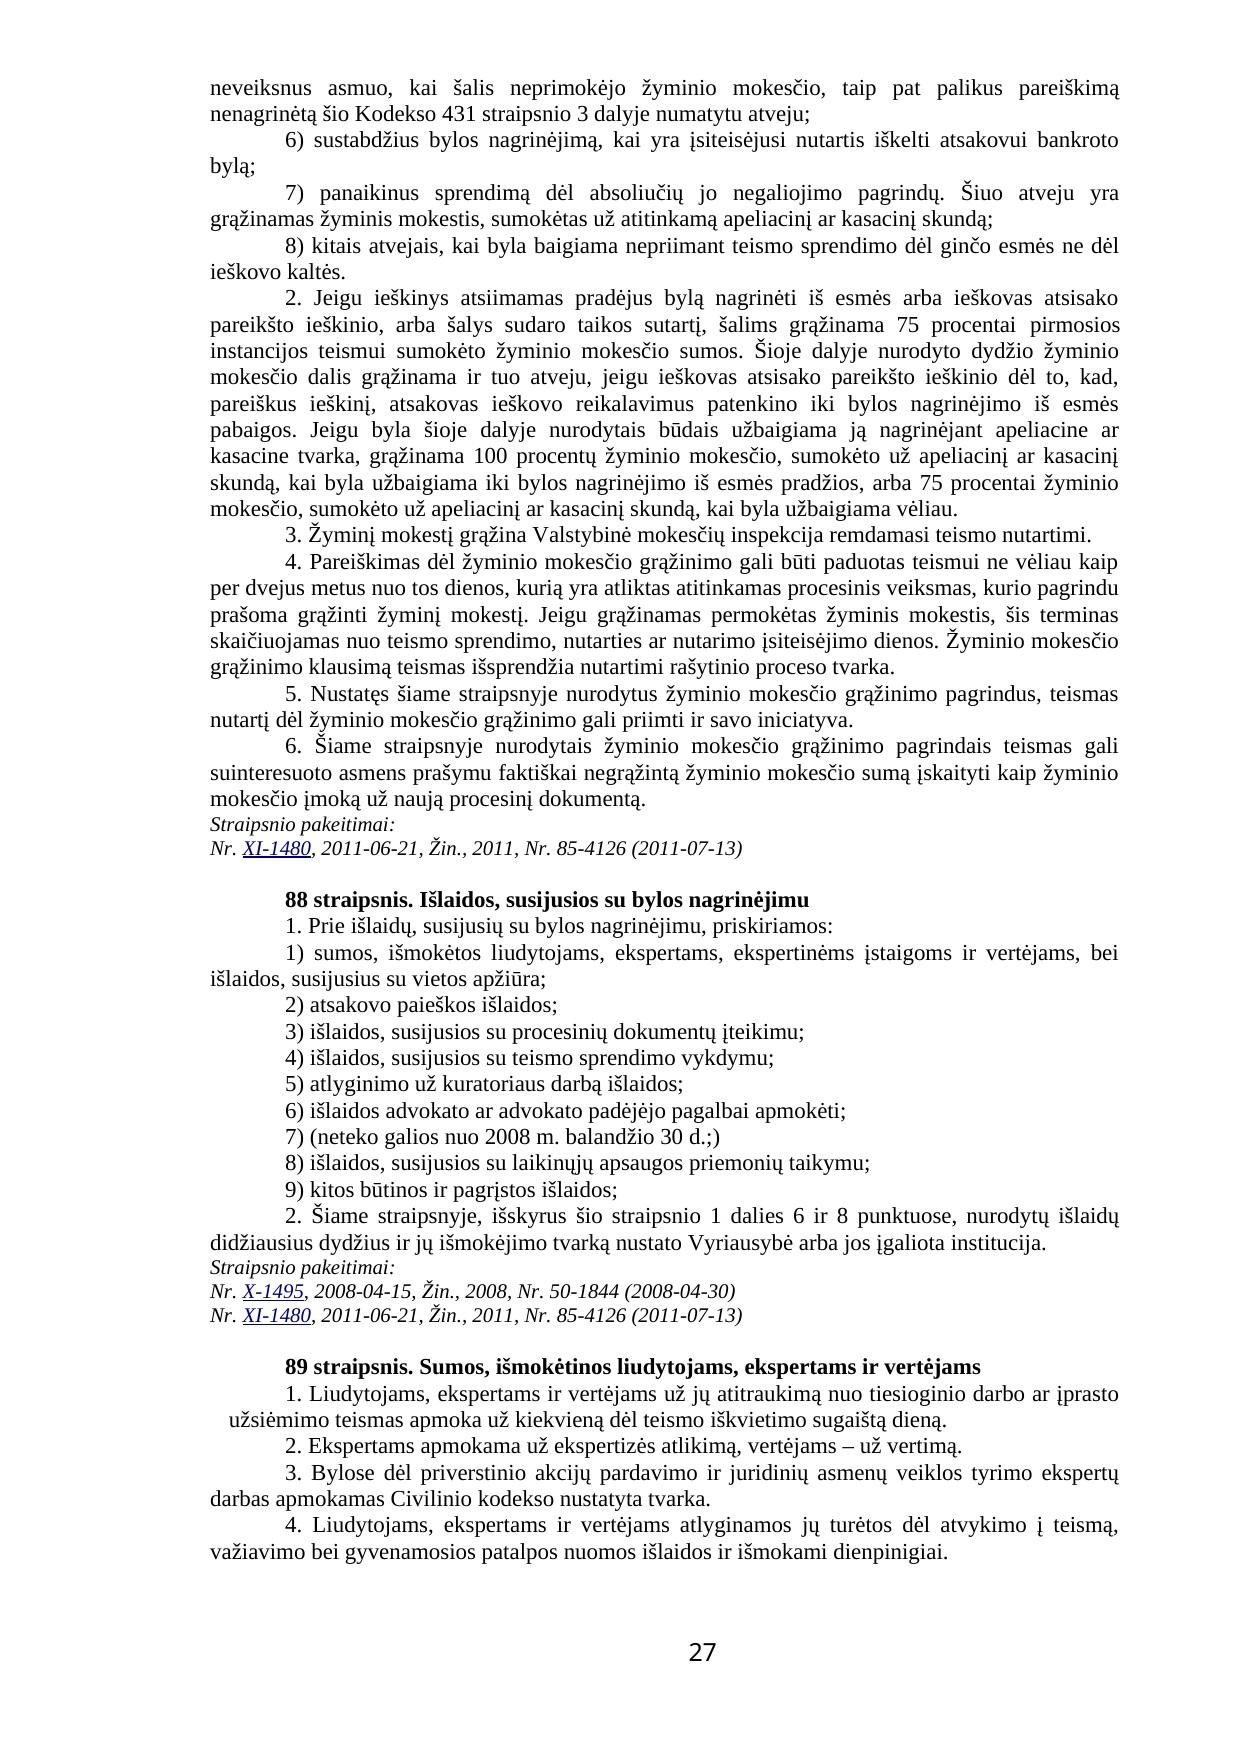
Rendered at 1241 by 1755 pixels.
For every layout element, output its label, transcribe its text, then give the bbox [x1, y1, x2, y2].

text 8) kitais atvejais, kai byla baigiama nepriimant teismo sprendimo dėl ginčo esmės ne dėl ieškovo kaltės. [210, 232, 1120, 284]
text 4. Liudytojams, ekspertams ir vertėjams atlyginamos jų turėtos dėl atvykimo į teismą, važiavimo bei gyvenamosios patalpos nuomos išlaidos ir išmokami dienpinigiai. [210, 1512, 1120, 1564]
text Nr. X-1495, 2008-04-15, Žin., 2008, Nr. 50-1844 (2008-04-30) [210, 1279, 1120, 1303]
text Straipsnio pakeitimai: [210, 1255, 1120, 1279]
text 2. Šiame straipsnyje, išskyrus šio straipsnio 1 dalies 6 ir 8 punktuose, nurodytų išlaidų didžiausius dydžius ir jų išmokėjimo tvarką nustato Vyriausybė arba jos įgaliota institucija. [210, 1202, 1120, 1255]
text 9) kitos būtinos ir pagrįstos išlaidos; [210, 1176, 1120, 1202]
text 4. Pareiškimas dėl žyminio mokesčio grąžinimo gali būti paduotas teismui ne vėliau kaip per dvejus metus nuo tos dienos, kurią yra atliktas atitinkamas procesinis veiksmas, kurio pagrindu prašoma grąžinti žyminį mokestį. Jeigu grąžinamas permokėtas žyminis mokestis, šis terminas skaičiuojamas nuo teismo sprendimo, nutarties ar nutarimo įsiteisėjimo dienos. Žyminio mokesčio grąžinimo klausimą teismas išsprendžia nutartimi rašytinio proceso tvarka. [210, 548, 1120, 680]
text 2. Jeigu ieškinys atsiimamas pradėjus bylą nagrinėti iš esmės arba ieškovas atsisako pareikšto ieškinio, arba šalys sudaro taikos sutartį, šalims grąžinama 75 procentai pirmosios instancijos teismui sumokėto žyminio mokesčio sumos. Šioje dalyje nurodyto dydžio žyminio mokesčio dalis grąžinama ir tuo atveju, jeigu ieškovas atsisako pareikšto ieškinio dėl to, kad, pareiškus ieškinį, atsakovas ieškovo reikalavimus patenkino iki bylos nagrinėjimo iš esmės pabaigos. Jeigu byla šioje dalyje nurodytais būdais užbaigiama ją nagrinėjant apeliacine ar kasacine tvarka, grąžinama 100 procentų žyminio mokesčio, sumokėto už apeliacinį ar kasacinį skundą, kai byla užbaigiama iki bylos nagrinėjimo iš esmės pradžios, arba 75 procentai žyminio mokesčio, sumokėto už apeliacinį ar kasacinį skundą, kai byla užbaigiama vėliau. [210, 284, 1120, 522]
text 5. Nustatęs šiame straipsnyje nurodytus žyminio mokesčio grąžinimo pagrindus, teismas nutartį dėl žyminio mokesčio grąžinimo gali priimti ir savo iniciatyva. [210, 680, 1120, 732]
text neveiksnus asmuo, kai šalis neprimokėjo žyminio mokesčio, taip pat palikus pareiškimą nenagrinėtą šio Kodekso 431 straipsnio 3 dalyje numatytu atveju; [210, 73, 1120, 126]
text 2. Ekspertams apmokama už ekspertizės atlikimą, vertėjams – už vertimą. [210, 1432, 1120, 1459]
text 5) atlyginimo už kuratoriaus darbą išlaidos; [210, 1070, 1120, 1097]
text 7) panaikinus sprendimą dėl absoliučių jo negaliojimo pagrindų. Šiuo atveju yra grąžinamas žyminis mokestis, sumokėtas už atitinkamą apeliacinį ar kasacinį skundą; [210, 179, 1120, 232]
text 89 straipsnis. Sumos, išmokėtinos liudytojams, ekspertams ir vertėjams [210, 1353, 1120, 1380]
text 1. Liudytojams, ekspertams ir vertėjams už jų atitraukimą nuo tiesioginio darbo ar įprasto užsiėmimo teismas apmoka už kiekvieną dėl teismo iškvietimo sugaištą dieną. [229, 1380, 1120, 1432]
text 4) išlaidos, susijusios su teismo sprendimo vykdymu; [210, 1044, 1120, 1070]
text 2) atsakovo paieškos išlaidos; [210, 991, 1120, 1018]
text 6) sustabdžius bylos nagrinėjimą, kai yra įsiteisėjusi nutartis iškelti atsakovui bankroto bylą; [210, 126, 1120, 179]
text 8) išlaidos, susijusios su laikinųjų apsaugos priemonių taikymu; [210, 1149, 1120, 1176]
text 1. Prie išlaidų, susijusių su bylos nagrinėjimu, priskiriamos: [210, 912, 1120, 939]
text Nr. XI-1480, 2011-06-21, Žin., 2011, Nr. 85-4126 (2011-07-13) [210, 1303, 1120, 1327]
text 6) išlaidos advokato ar advokato padėjėjo pagalbai apmokėti; [210, 1097, 1120, 1123]
text 3) išlaidos, susijusios su procesinių dokumentų įteikimu; [210, 1018, 1120, 1044]
text 3. Bylose dėl priverstinio akcijų pardavimo ir juridinių asmenų veiklos tyrimo ekspertų darbas apmokamas Civilinio kodekso nustatyta tvarka. [210, 1459, 1120, 1512]
text 6. Šiame straipsnyje nurodytais žyminio mokesčio grąžinimo pagrindais teismas gali suinteresuoto asmens prašymu faktiškai negrąžintą žyminio mokesčio sumą įskaityti kaip žyminio mokesčio įmoką už naują procesinį dokumentą. [210, 732, 1120, 811]
text 88 straipsnis. Išlaidos, susijusios su bylos nagrinėjimu [210, 886, 1120, 912]
text Nr. XI-1480, 2011-06-21, Žin., 2011, Nr. 85-4126 (2011-07-13) [210, 836, 1120, 859]
text Straipsnio pakeitimai: [210, 811, 1120, 836]
text 1) sumos, išmokėtos liudytojams, ekspertams, ekspertinėms įstaigoms ir vertėjams, bei išlaidos, susijusius su vietos apžiūra; [210, 939, 1120, 991]
text 7) (neteko galios nuo 2008 m. balandžio 30 d.;) [210, 1123, 1120, 1149]
text 3. Žyminį mokestį grąžina Valstybinė mokesčių inspekcija remdamasi teismo nutartimi. [210, 522, 1120, 548]
